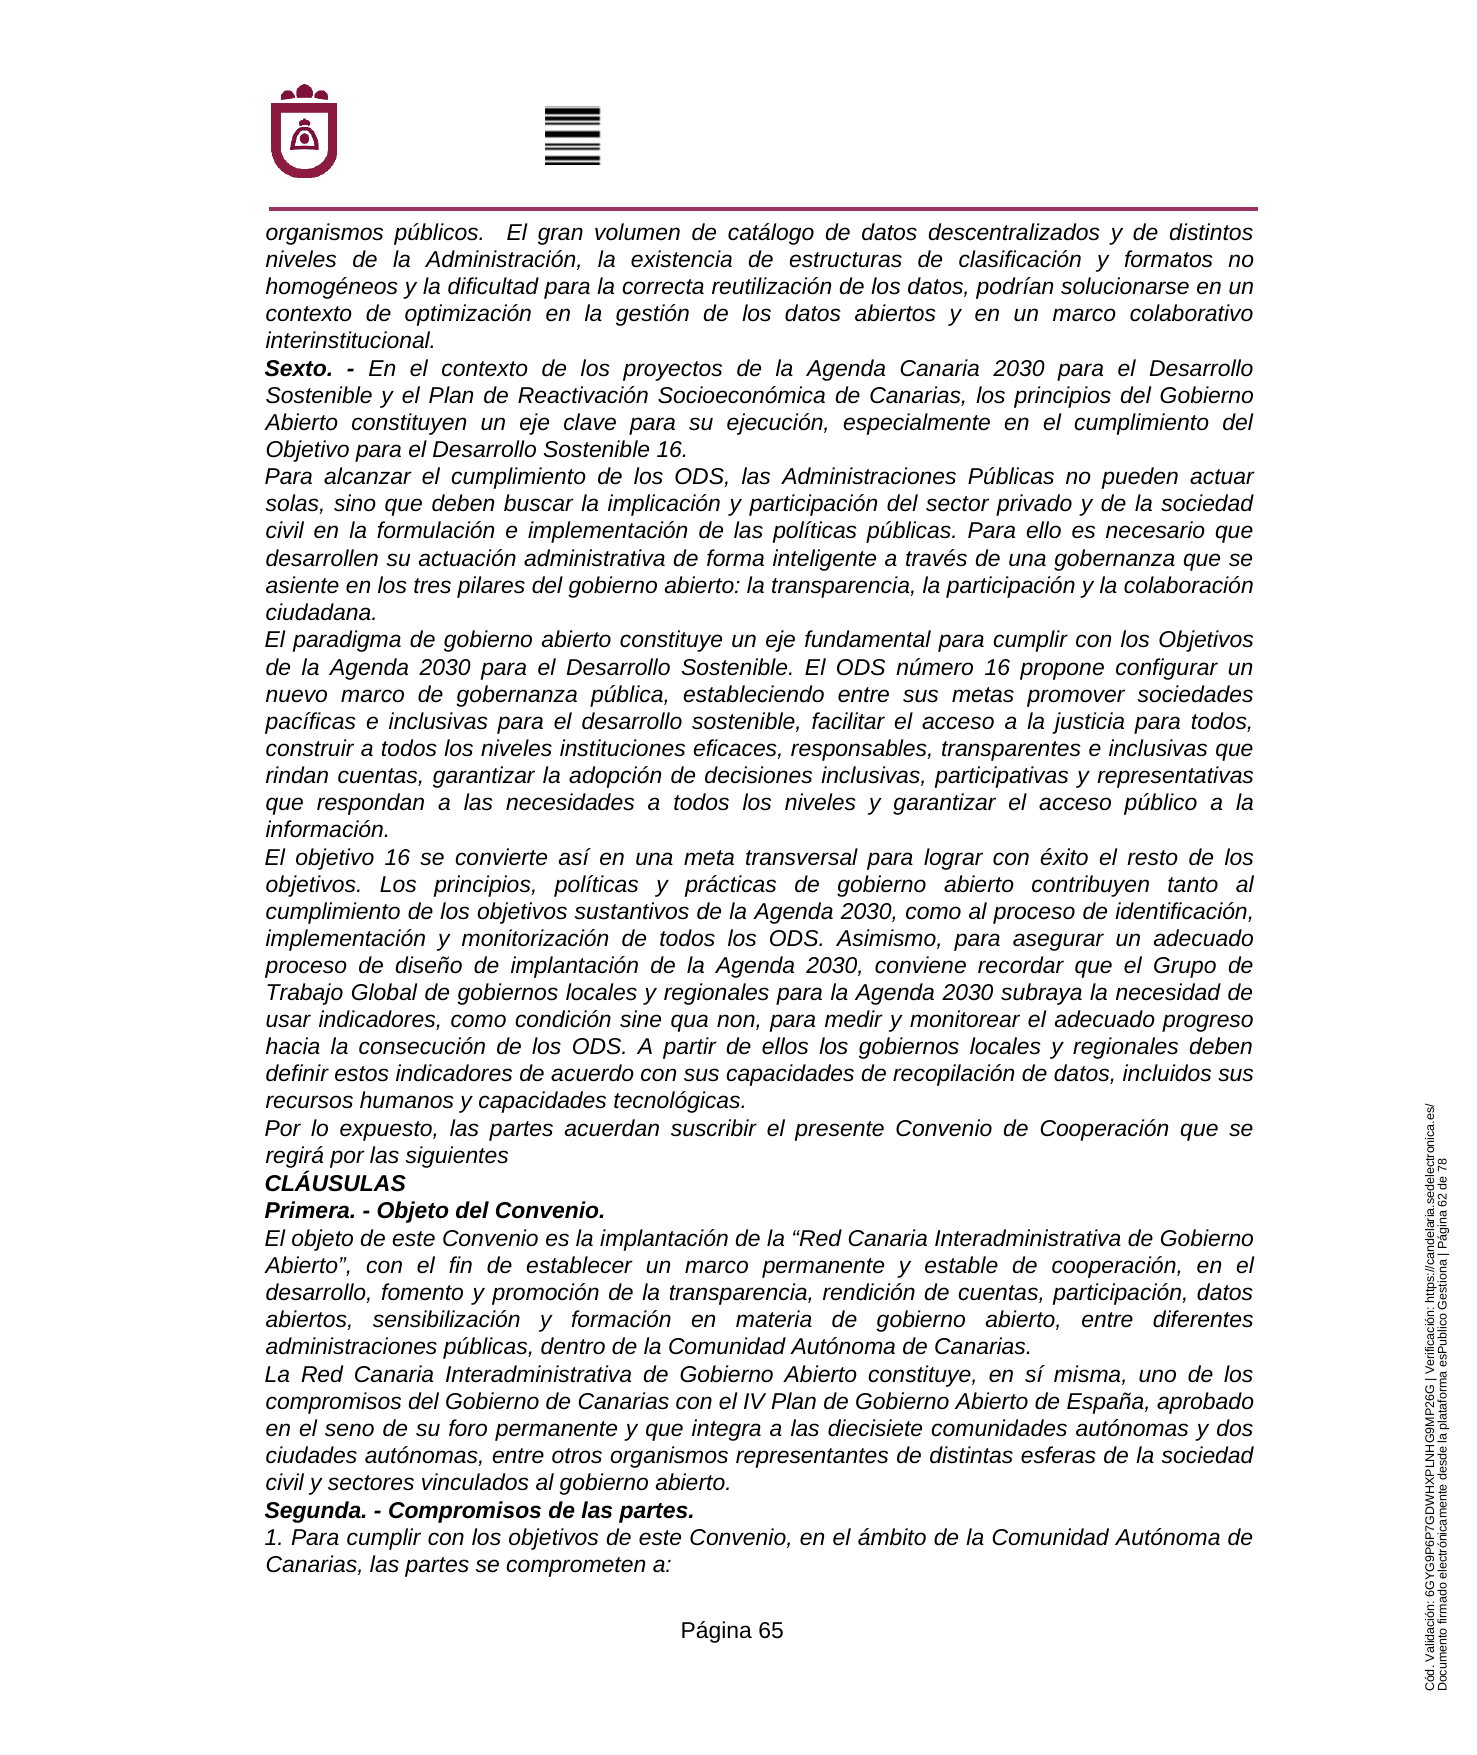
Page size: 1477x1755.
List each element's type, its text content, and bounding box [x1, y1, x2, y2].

text El objetivo 16 se convierte así en una meta transversal para lograr con éxito el resto de los objetivos. Los principios, políticas y prácticas de gobierno abierto contribuyen tanto al cumplimiento de los objetivos sustantivos de la Agenda 2030, como al proceso de identificación, implementación y monitorización de todos los ODS. Asimismo, para asegurar un adecuado proceso de diseño de implantación de la Agenda 2030, conviene recordar que el Grupo de Trabajo Global de gobiernos locales y regionales para la Agenda 2030 subraya la necesidad de usar indicadores, como condición sine qua non, para medir y monitorear el adecuado progreso hacia la consecución de los ODS. A partir de ellos los gobiernos locales y regionales deben definir estos indicadores de acuerdo con sus capacidades de recopilación de datos, incluidos sus recursos humanos y capacidades tecnológicas. [264, 843, 1257, 1114]
text Segunda. - Compromisos de las partes. [264, 1497, 1257, 1523]
text Sexto. - En el contexto de los proyectos de la Agenda Canaria 2030 para el Desarrollo Sostenible y el Plan de Reactivación Socioeconómica de Canarias, los principios del Gobierno Abierto constituyen un eje clave para su ejecución, especialmente en el cumplimiento del Objetivo para el Desarrollo Sostenible 16. [264, 354, 1257, 462]
text Para alcanzar el cumplimiento de los ODS, las Administraciones Públicas no pueden actuar solas, sino que deben buscar la implicación y participación del sector privado y de la sociedad civil en la formulación e implementación de las políticas públicas. Para ello es necesario que desarrollen su actuación administrativa de forma inteligente a través de una gobernanza que se asiente en los tres pilares del gobierno abierto: la transparencia, la participación y la colaboración ciudadana. [264, 463, 1257, 625]
text 1. Para cumplir con los objetivos de este Convenio, en el ámbito de la Comunidad Autónoma de Canarias, las partes se comprometen a: [264, 1524, 1257, 1578]
text organismos públicos. El gran volumen de catálogo de datos descentralizados y de distintos niveles de la Administración, la existencia de estructuras de clasificación y formatos no homogéneos y la dificultad para la correcta reutilización de los datos, podrían solucionarse en un contexto de optimización en la gestión de los datos abiertos y en un marco colaborativo interinstitucional. [264, 218, 1257, 353]
text CLÁUSULAS [264, 1169, 1257, 1196]
text El objeto de este Convenio es la implantación de la “Red Canaria Interadministrativa de Gobierno Abierto”, con el fin de establecer un marco permanente y estable de cooperación, en el desarrollo, fomento y promoción de la transparencia, rendición de cuentas, participación, datos abiertos, sensibilización y formación en materia de gobierno abierto, entre diferentes administraciones públicas, dentro de la Comunidad Autónoma de Canarias. [264, 1225, 1257, 1359]
text La Red Canaria Interadministrativa de Gobierno Abierto constituye, en sí misma, uno de los compromisos del Gobierno de Canarias con el IV Plan de Gobierno Abierto de España, aprobado en el seno de su foro permanente y que integra a las diecisiete comunidades autónomas y dos ciudades autónomas, entre otros organismos representantes de distintas esferas de la sociedad civil y sectores vinculados al gobierno abierto. [264, 1361, 1257, 1495]
text Primera. - Objeto del Convenio. [264, 1197, 1257, 1223]
text El paradigma de gobierno abierto constituye un eje fundamental para cumplir con los Objetivos de la Agenda 2030 para el Desarrollo Sostenible. El ODS número 16 propone configurar un nuevo marco de gobernanza pública, estableciendo entre sus metas promover sociedades pacíficas e inclusivas para el desarrollo sostenible, facilitar el acceso a la justicia para todos, construir a todos los niveles instituciones eficaces, responsables, transparentes e inclusivas que rindan cuentas, garantizar la adopción de decisiones inclusivas, participativas y representativas que respondan a las necesidades a todos los niveles y garantizar el acceso público a la información. [264, 626, 1257, 842]
text Por lo expuesto, las partes acuerdan suscribir el presente Convenio de Cooperación que se regirá por las siguientes [264, 1115, 1257, 1168]
